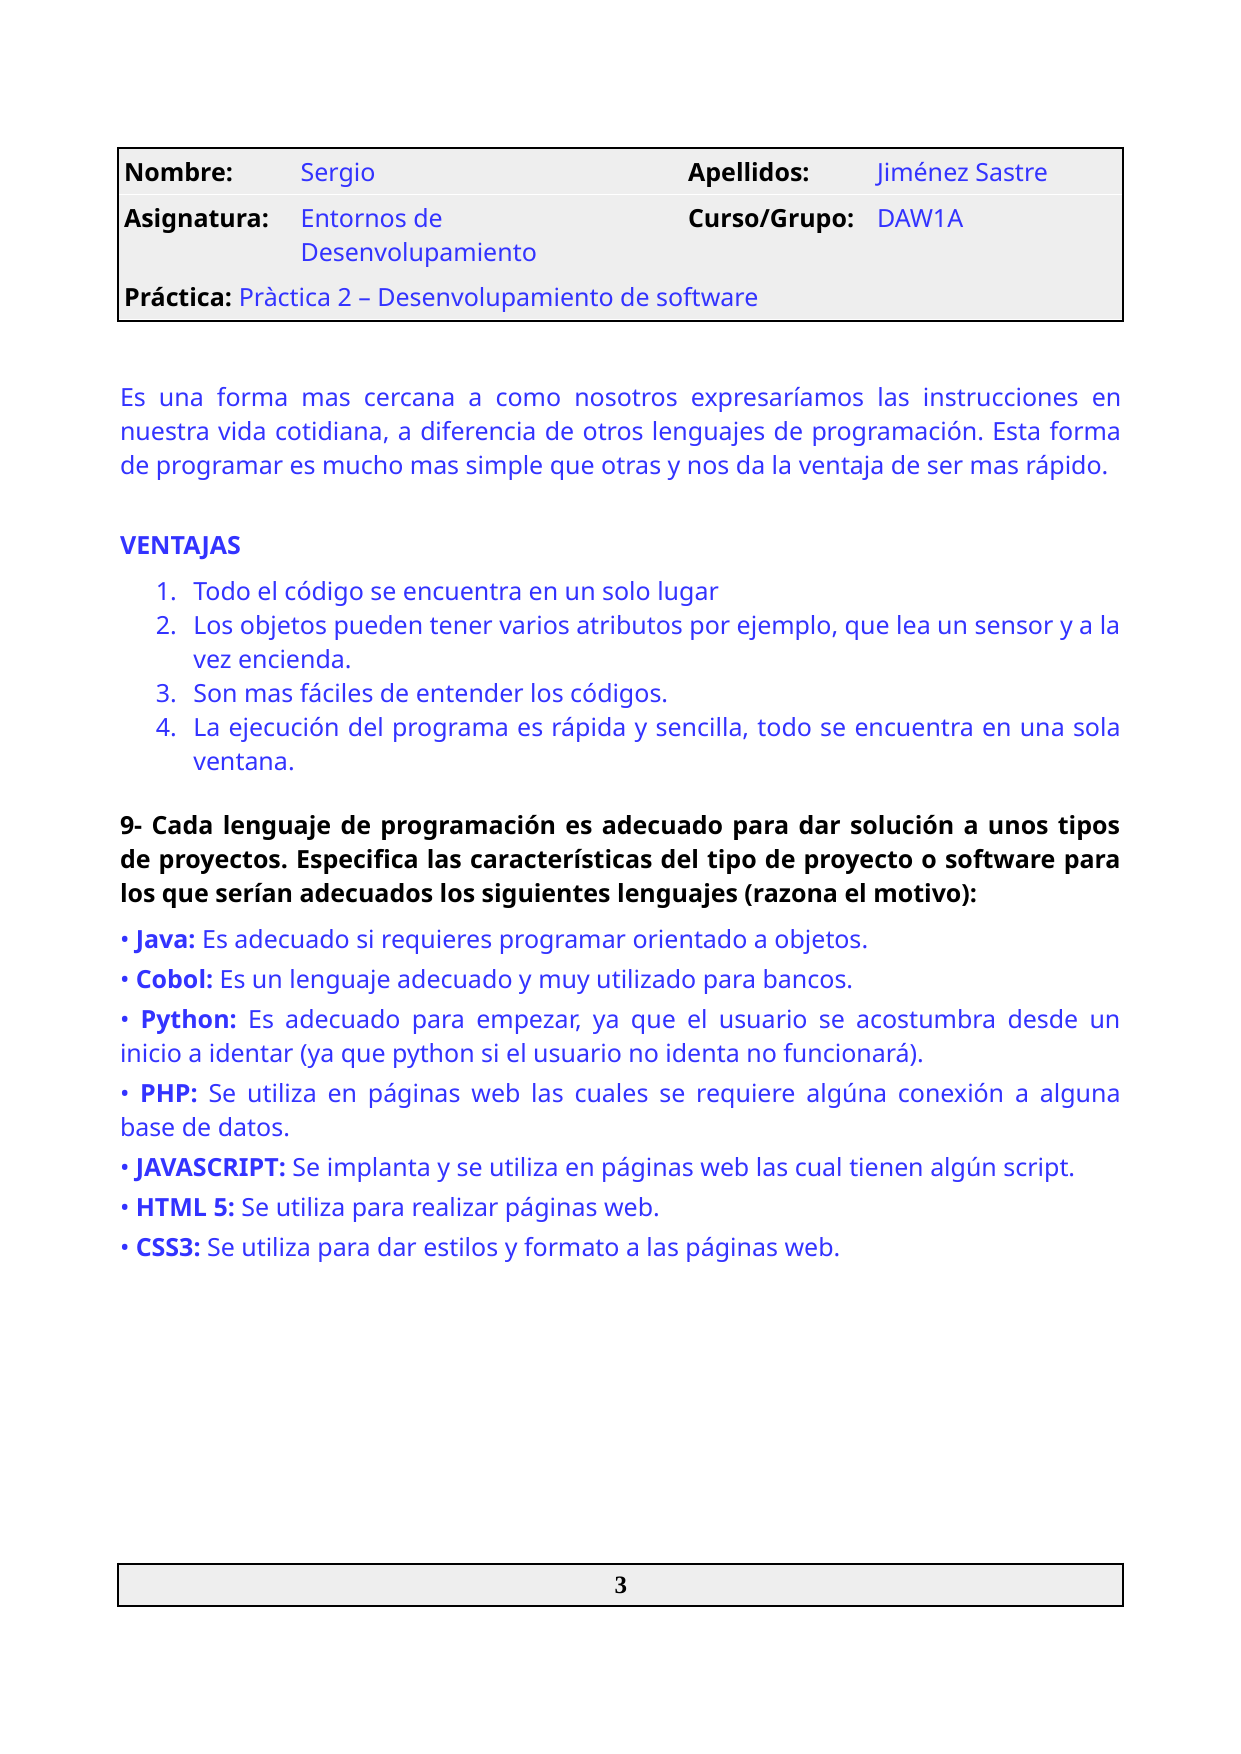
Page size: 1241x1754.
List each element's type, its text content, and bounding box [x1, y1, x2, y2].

list • CSS3: Se utiliza para dar estilos y formato a las páginas web. [120, 1230, 1122, 1264]
list 9- Cada lenguaje de programación es adecuado para dar solución a unos tipos de proyectos. Especifica las características del tipo de proyecto o software para los que serían adecuados los siguientes lenguajes (razona el motivo): [120, 808, 1122, 910]
list Son mas fáciles de entender los códigos. [156, 676, 1122, 710]
list • PHP: Se utiliza en páginas web las cuales se requiere algúna conexión a alguna base de datos. [120, 1076, 1122, 1144]
list Todo el código se encuentra en un solo lugar [156, 574, 1122, 608]
list La ejecución del programa es rápida y sencilla, todo se encuentra en una sola ventana. [156, 710, 1122, 778]
list • HTML 5: Se utiliza para realizar páginas web. [120, 1190, 1122, 1224]
list Los objetos pueden tener varios atributos por ejemplo, que lea un sensor y a la vez encienda. [156, 608, 1122, 676]
list • JAVASCRIPT: Se implanta y se utiliza en páginas web las cual tienen algún script. [120, 1150, 1122, 1184]
list • Cobol: Es un lenguaje adecuado y muy utilizado para bancos. [120, 962, 1122, 996]
list • Python: Es adecuado para empezar, ya que el usuario se acostumbra desde un inicio a identar (ya que python si el usuario no identa no funcionará). [120, 1002, 1122, 1070]
list VENTAJAS [120, 494, 1122, 562]
list • Java: Es adecuado si requieres programar orientado a objetos. [120, 922, 1122, 956]
list Es una forma mas cercana a como nosotros expresaríamos las instrucciones en nuestra vida cotidiana, a diferencia de otros lenguajes de programación. Esta forma de programar es mucho mas simple que otras y nos da la ventaja de ser mas rápido. [120, 380, 1122, 482]
